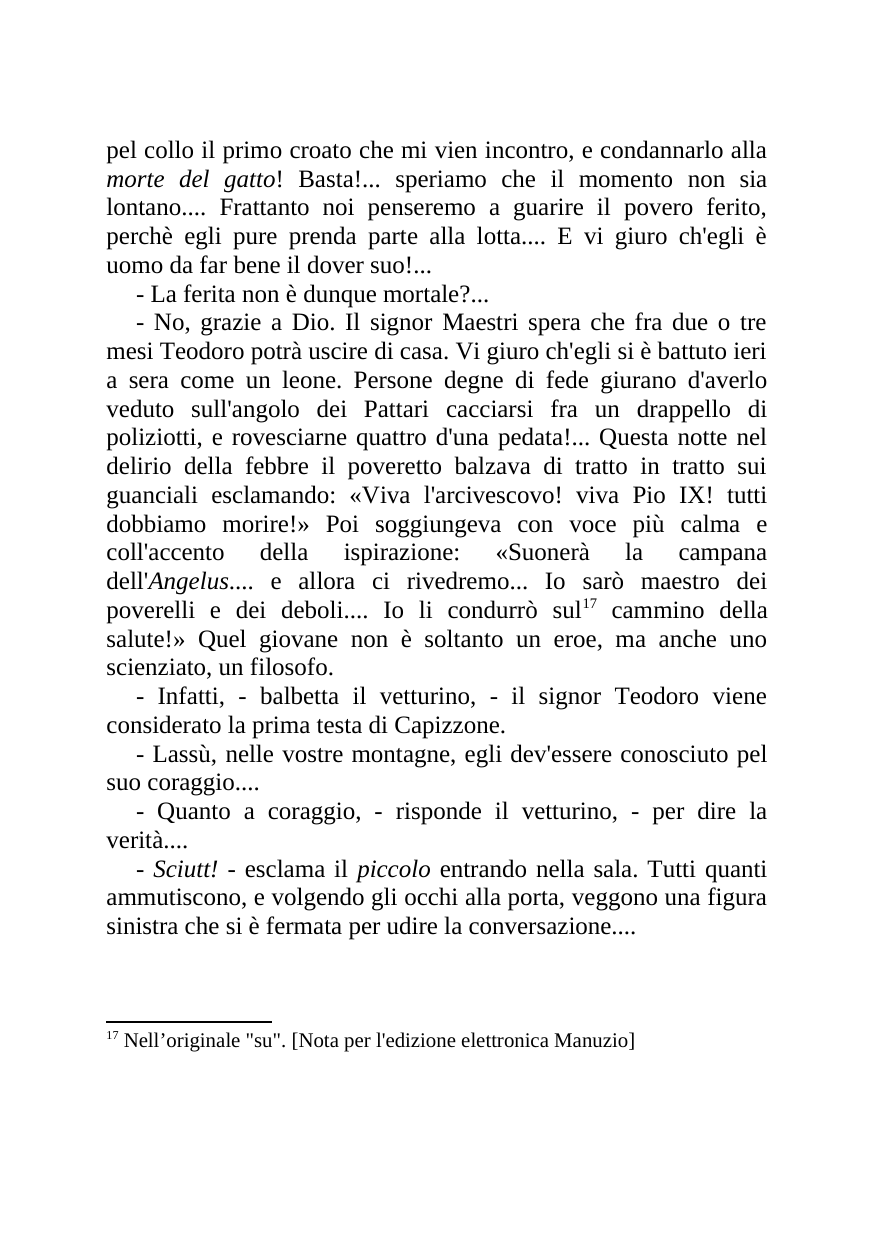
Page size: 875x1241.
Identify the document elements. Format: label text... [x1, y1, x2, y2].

text - La ferita non è dunque mortale?... [106, 279, 768, 307]
text - Infatti, - balbetta il vetturino, - il signor Teodoro viene considerato la prima testa di Capizzone. [106, 681, 768, 739]
text pel collo il primo croato che mi vien incontro, e condannarlo alla morte del gatto! Basta!... speriamo che il momento non sia lontano.... Frattanto noi penseremo a guarire il povero ferito, perchè egli pure prenda parte alla lotta.... E vi giuro ch'egli è uomo da far bene il dover suo!... [106, 135, 768, 279]
text - Sciutt! - esclama il piccolo entrando nella sala. Tutti quanti ammutiscono, e volgendo gli occhi alla porta, veggono una figura sinistra che si è fermata per udire la conversazione.... [106, 854, 768, 940]
text - Quanto a coraggio, - risponde il vetturino, - per dire la verità.... [106, 796, 768, 854]
text Nell’originale "su". [Nota per l'edizione elettronica Manuzio] [106, 1028, 768, 1052]
text - Lassù, nelle vostre montagne, egli dev'essere conosciuto pel suo coraggio.... [106, 739, 768, 796]
text - No, grazie a Dio. Il signor Maestri spera che fra due o tre mesi Teodoro potrà uscire di casa. Vi giuro ch'egli si è battuto ieri a sera come un leone. Persone degne di fede giurano d'averlo veduto sull'angolo dei Pattari cacciarsi fra un drappello di poliziotti, e rovesciarne quattro d'una pedata!... Questa notte nel delirio della febbre il poveretto balzava di tratto in tratto sui guanciali esclamando: «Viva l'arcivescovo! viva Pio IX! tutti dobbiamo morire!» Poi soggiungeva con voce più calma e coll'accento della ispirazione: «Suonerà la campana dell'Angelus.... e allora ci rivedremo... Io sarò maestro dei poverelli e dei deboli.... Io li condurrò sul cammino della salute!» Quel giovane non è soltanto un eroe, ma anche uno scienziato, un filosofo. [106, 307, 768, 681]
